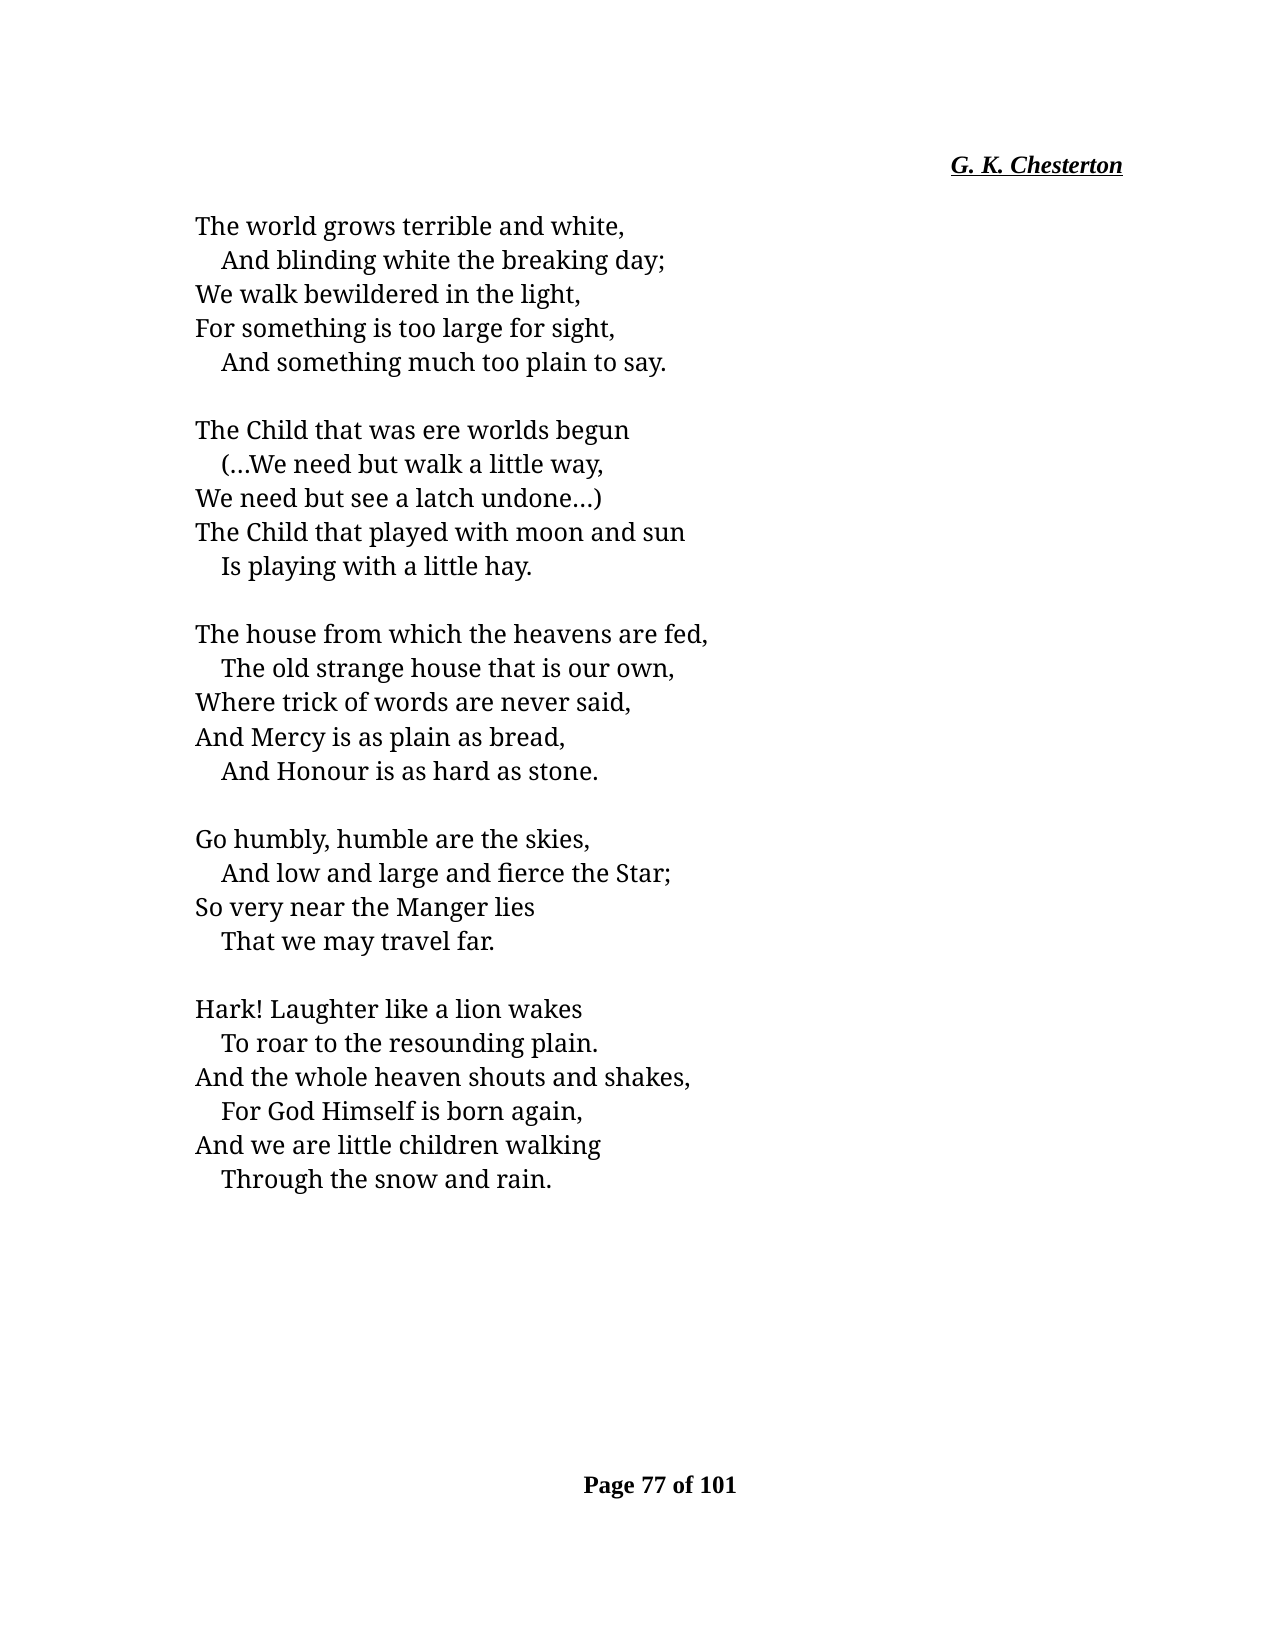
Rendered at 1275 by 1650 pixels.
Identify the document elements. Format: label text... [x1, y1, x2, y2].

text The Child that was ere worlds begun [195, 413, 1125, 447]
text For God Himself is born again, [195, 1094, 1125, 1128]
text That we may travel far. [195, 923, 1125, 958]
text And the whole heaven shouts and shakes, [195, 1060, 1125, 1094]
text The old strange house that is our own, [195, 651, 1125, 685]
text Is playing with a little hay. [195, 549, 1125, 583]
text The world grows terrible and white, [195, 208, 1125, 242]
text And low and large and fierce the Star; [195, 855, 1125, 889]
text And we are little children walking [195, 1128, 1125, 1162]
text Go humbly, humble are the skies, [195, 821, 1125, 855]
text And Honour is as hard as stone. [195, 753, 1125, 787]
text And blinding white the breaking day; [195, 242, 1125, 276]
text We need but see a latch undone…) [195, 481, 1125, 515]
text The house from which the heavens are fed, [195, 617, 1125, 651]
text The Child that played with moon and sun [195, 515, 1125, 549]
text (…We need but walk a little way, [195, 447, 1125, 481]
text For something is too large for sight, [195, 310, 1125, 344]
text We walk bewildered in the light, [195, 276, 1125, 310]
text And Mercy is as plain as bread, [195, 719, 1125, 753]
text And something much too plain to say. [195, 344, 1125, 378]
text So very near the Manger lies [195, 889, 1125, 923]
text To roar to the resounding plain. [195, 1026, 1125, 1060]
text Where trick of words are never said, [195, 685, 1125, 719]
text Hark! Laughter like a lion wakes [195, 992, 1125, 1026]
text Through the snow and rain. [195, 1162, 1125, 1196]
